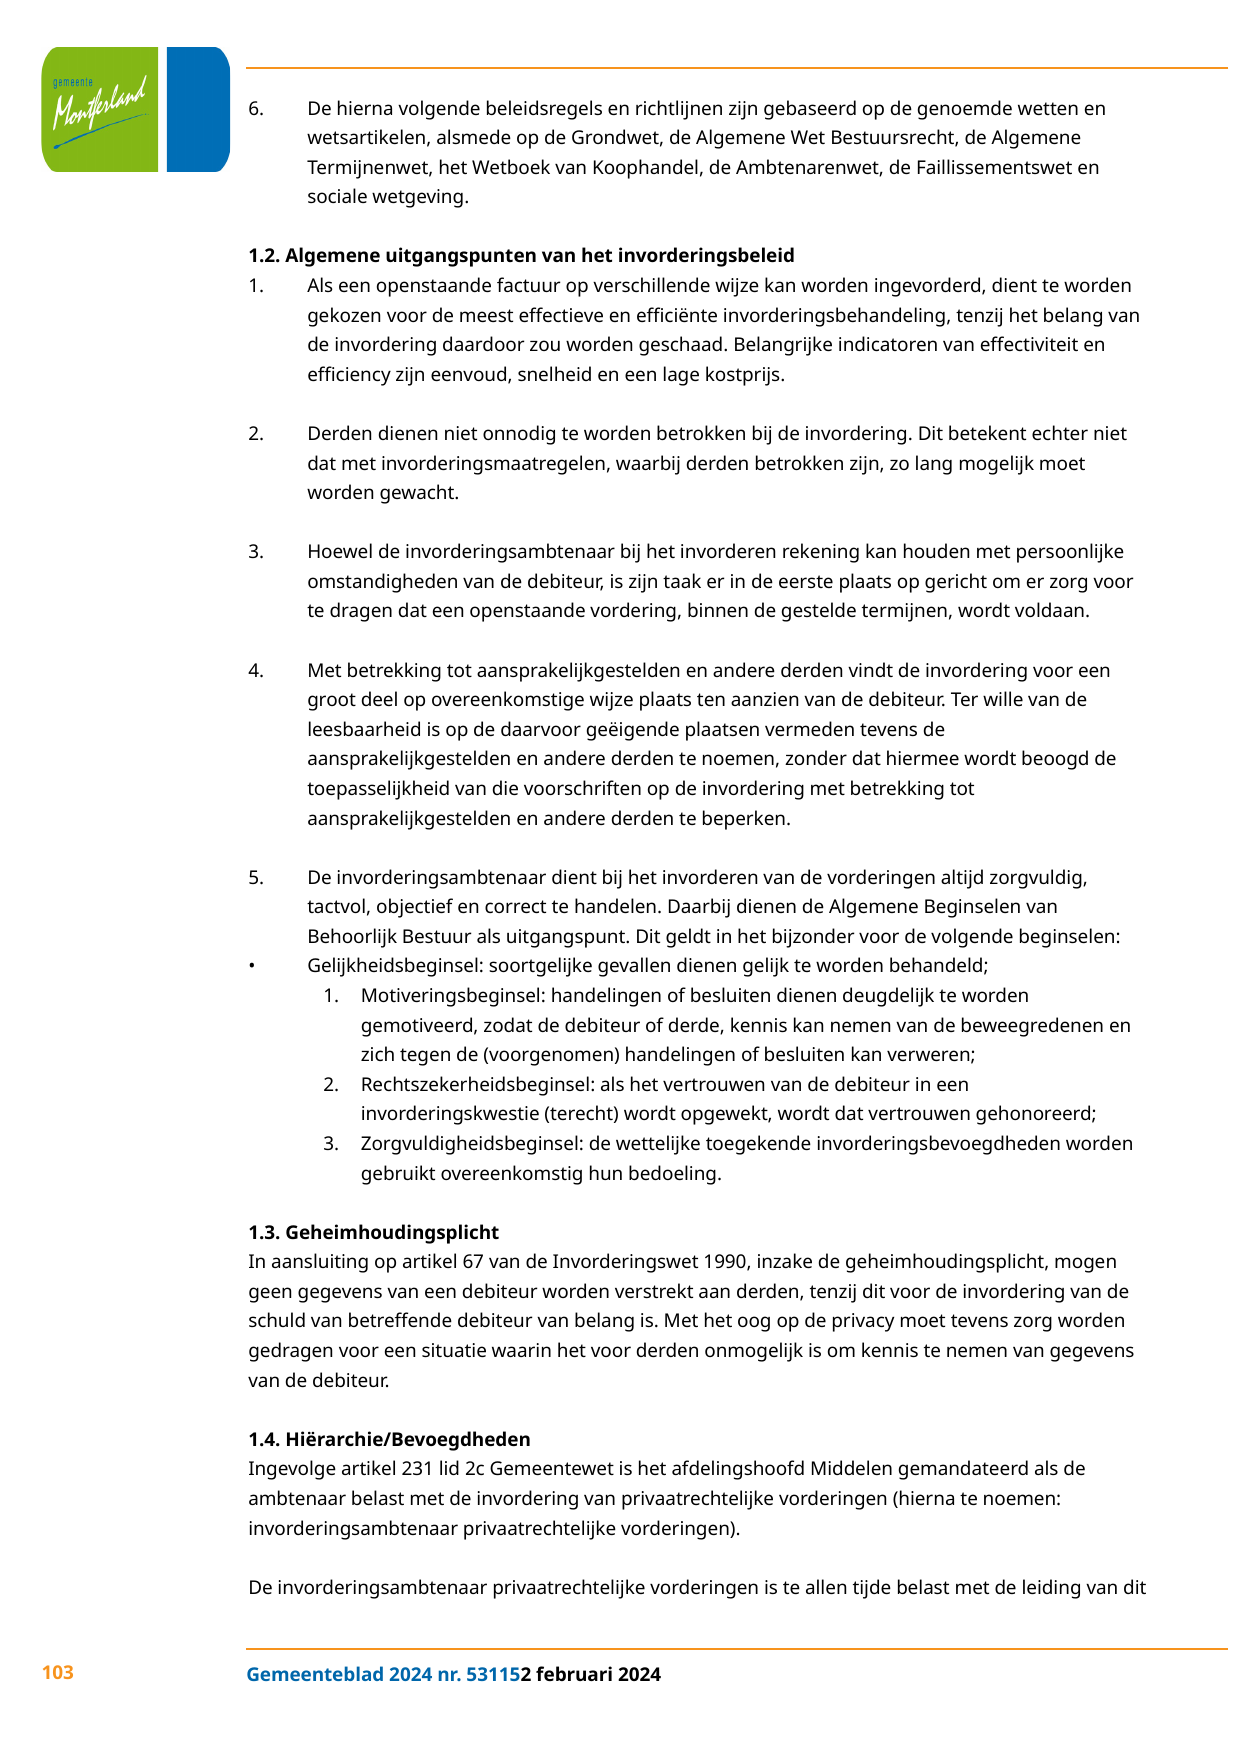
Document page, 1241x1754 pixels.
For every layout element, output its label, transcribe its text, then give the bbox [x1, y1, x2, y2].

text 1.2. Algemene uitgangspunten van het invorderingsbeleid [248, 243, 1152, 268]
list Als een openstaande factuur op verschillende wijze kan worden ingevorderd, dient te worden gekozen voor de meest effectieve en efficiënte invorderingsbehandeling, tenzij het belang van de invordering daardoor zou worden geschaad. Belangrijke indicatoren van effectiviteit en efficiency zijn eenvoud, snelheid en een lage kostprijs. [248, 272, 1152, 387]
text 1.4. Hiërarchie/Bevoegdheden [248, 1426, 1152, 1452]
list Derden dienen niet onnodig te worden betrokken bij de invordering. Dit betekent echter niet dat met invorderingsmaatregelen, waarbij derden betrokken zijn, zo lang mogelijk moet worden gewacht. [248, 420, 1152, 505]
list Hoewel de invorderingsambtenaar bij het invorderen rekening kan houden met persoonlijke omstandigheden van de debiteur, is zijn taak er in de eerste plaats op gericht om er zorg voor te dragen dat een openstaande vordering, binnen de gestelde termijnen, wordt voldaan. [248, 538, 1152, 623]
list Motiveringsbeginsel: handelingen of besluiten dienen deugdelijk te worden gemotiveerd, zodat de debiteur of derde, kennis kan nemen van de beweegredenen en zich tegen de (voorgenomen) handelingen of besluiten kan verweren; [323, 982, 1152, 1067]
list Zorgvuldigheidsbeginsel: de wettelijke toegekende invorderingsbevoegdheden worden gebruikt overeenkomstig hun bedoeling. [323, 1130, 1152, 1186]
list Gelijkheidsbeginsel: soortgelijke gevallen dienen gelijk te worden behandeld; [248, 953, 1152, 978]
text Ingevolge artikel 231 lid 2c Gemeentewet is het afdelingshoofd Middelen gemandateerd als de ambtenaar belast met de invordering van privaatrechtelijke vorderingen (hierna te noemen: invorderingsambtenaar privaatrechtelijke vorderingen). [248, 1456, 1152, 1541]
text In aansluiting op artikel 67 van de Invorderingswet 1990, inzake de geheimhoudingsplicht, mogen geen gegevens van een debiteur worden verstrekt aan derden, tenzij dit voor de invordering van de schuld van betreffende debiteur van belang is. Met het oog op de privacy moet tevens zorg worden gedragen voor een situatie waarin het voor derden onmogelijk is om kennis te nemen van gegevens van de debiteur. [248, 1248, 1152, 1393]
text De invorderingsambtenaar privaatrechtelijke vorderingen is te allen tijde belast met de leiding van dit [248, 1574, 1152, 1600]
list Rechtszekerheidsbeginsel: als het vertrouwen van de debiteur in een invorderingskwestie (terecht) wordt opgewekt, wordt dat vertrouwen gehonoreerd; [323, 1071, 1152, 1126]
list Met betrekking tot aansprakelijkgestelden en andere derden vindt de invordering voor een groot deel op overeenkomstige wijze plaats ten aanzien van de debiteur. Ter wille van de leesbaarheid is op de daarvoor geëigende plaatsen vermeden tevens de aansprakelijkgestelden en andere derden te noemen, zonder dat hiermee wordt beoogd de toepasselijkheid van die voorschriften op de invordering met betrekking tot aansprakelijkgestelden en andere derden te beperken. [248, 657, 1152, 831]
list De hierna volgende beleidsregels en richtlijnen zijn gebaseerd op de genoemde wetten en wetsartikelen, alsmede op de Grondwet, de Algemene Wet Bestuursrecht, de Algemene Termijnenwet, het Wetboek van Koophandel, de Ambtenarenwet, de Faillissementswet en sociale wetgeving. [248, 95, 1152, 209]
text 1.3. Geheimhoudingsplicht [248, 1219, 1152, 1245]
list De invorderingsambtenaar dient bij het invorderen van de vorderingen altijd zorgvuldig, tactvol, objectief en correct te handelen. Daarbij dienen de Algemene Beginselen van Behoorlijk Bestuur als uitgangspunt. Dit geldt in het bijzonder voor de volgende beginselen: [248, 864, 1152, 949]
picture [41, 47, 231, 172]
